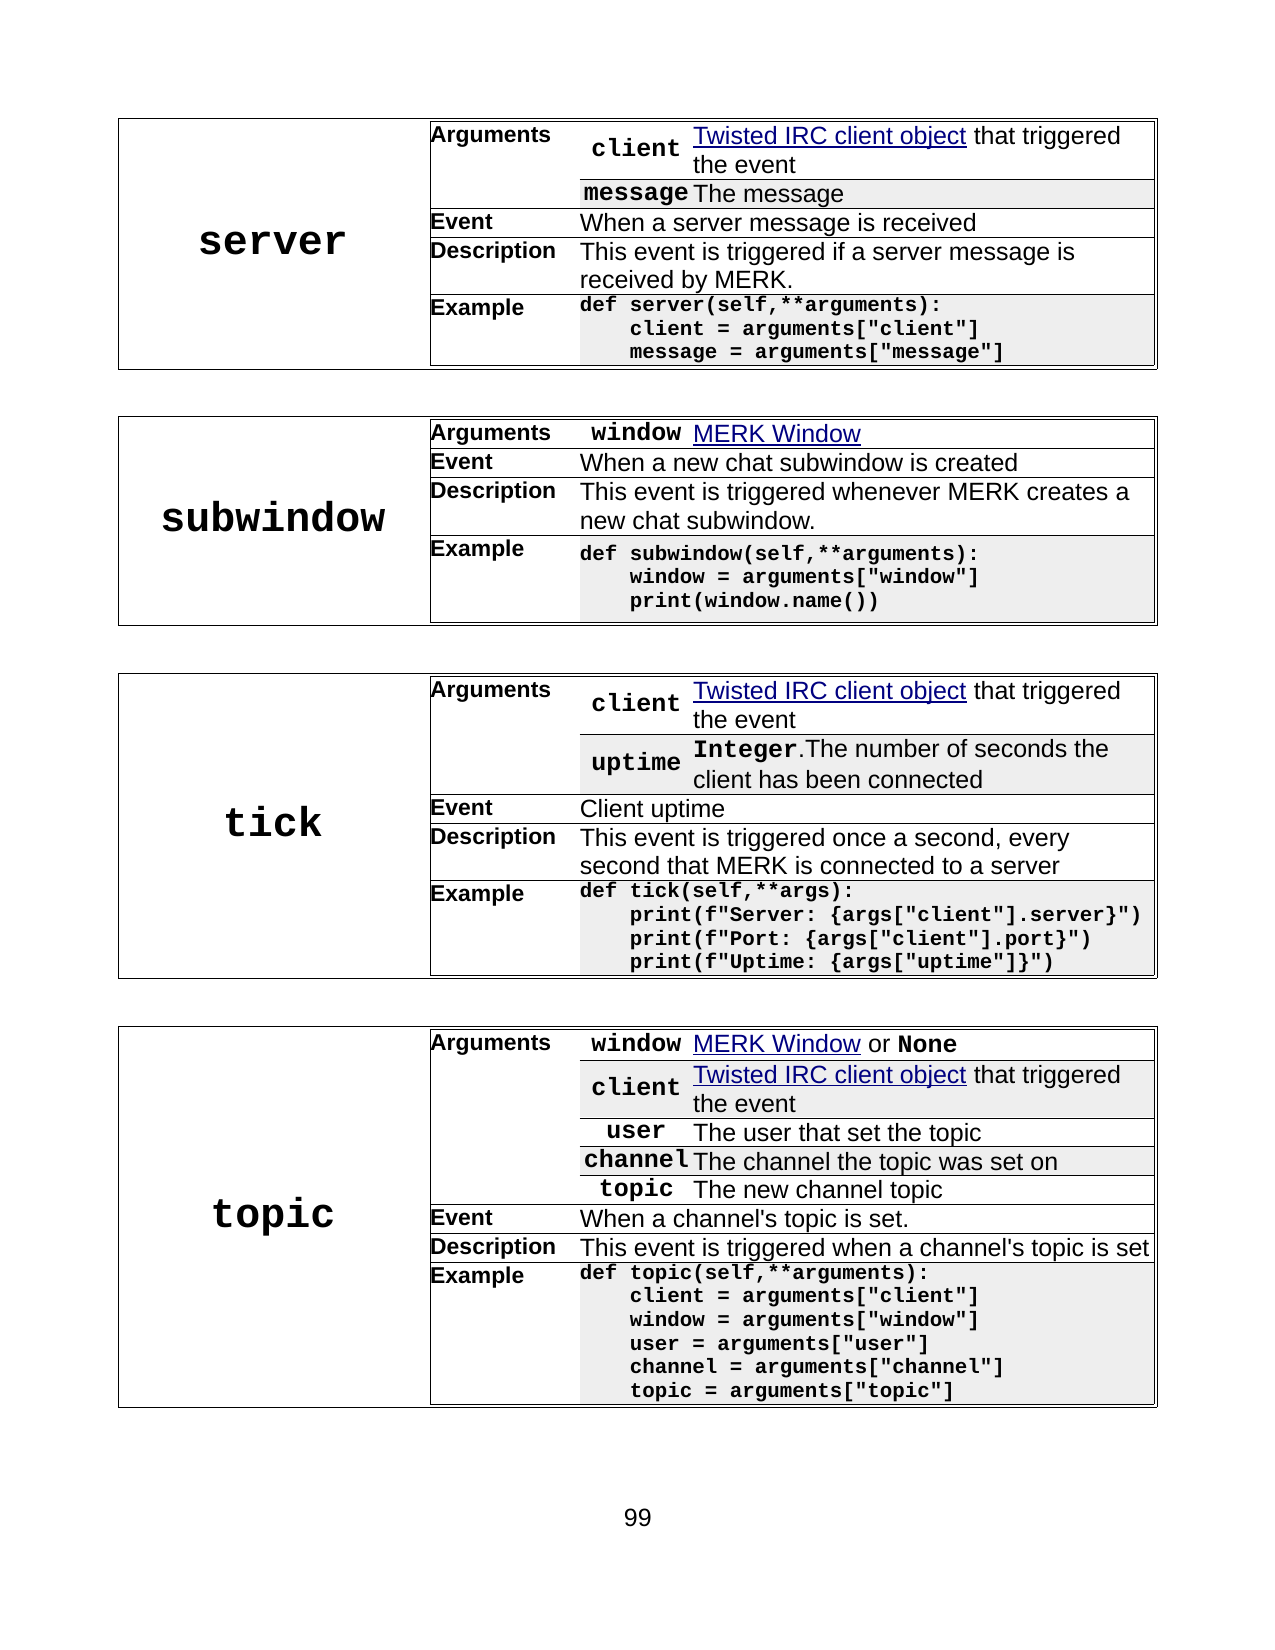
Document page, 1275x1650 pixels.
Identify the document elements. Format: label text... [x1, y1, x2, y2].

table_cell The message [693, 180, 1154, 208]
table_header client [580, 122, 693, 179]
table_cell Twisted IRC client object that triggered the event [693, 1061, 1154, 1117]
table_header window [580, 1030, 693, 1060]
table_cell def tick(self,**args): print(f"Server: {args["client"].server}") print(f"Port: {args["client"].port}") print(f"Uptime: {args["uptime"]}") [580, 881, 1154, 975]
table_cell uptime [580, 735, 693, 794]
table_header MERK Window or None [693, 1030, 1154, 1060]
table_cell Event [431, 209, 579, 237]
table_cell user [580, 1119, 693, 1146]
table_cell topic [580, 1176, 693, 1204]
table_header Twisted IRC client object that triggered the event [693, 122, 1154, 179]
table_cell Example [431, 536, 579, 622]
table_header Arguments [431, 677, 579, 794]
table_header Arguments [431, 420, 579, 448]
table_cell Description [431, 824, 579, 880]
table_cell def server(self,**arguments): client = arguments["client"] message = arguments["message"] [580, 295, 1154, 365]
table_header [427, 417, 1157, 625]
table_header MERK Window [693, 420, 1154, 448]
table_header subwindow [119, 417, 427, 625]
table_cell Description [431, 238, 579, 294]
table_cell channel [580, 1147, 693, 1175]
table_header [427, 1027, 1157, 1407]
table_cell Event [431, 795, 579, 822]
table_cell When a new chat subwindow is created [580, 449, 1154, 477]
table_header Twisted IRC client object that triggered the event [693, 677, 1154, 734]
table_cell def topic(self,**arguments): client = arguments["client"] window = arguments["window"] user = arguments["user"] channel = arguments["channel"] topic = arguments["topic"] [580, 1263, 1154, 1404]
table_cell Event [431, 449, 579, 477]
table_header Arguments [431, 122, 579, 208]
table_cell Client uptime [580, 795, 1154, 822]
table_cell Description [431, 1234, 579, 1262]
table_cell When a server message is received [580, 209, 1154, 237]
table_cell def subwindow(self,**arguments): window = arguments["window"] print(window.name()) [580, 536, 1154, 622]
table_header server [119, 119, 427, 368]
table_header Arguments [431, 1030, 579, 1204]
table_cell Integer.The number of seconds the client has been connected [693, 735, 1154, 794]
table_cell When a channel's topic is set. [580, 1205, 1154, 1233]
table_header tick [119, 674, 427, 978]
table_cell Example [431, 881, 579, 975]
table_cell Example [431, 295, 579, 365]
table_cell The user that set the topic [693, 1119, 1154, 1146]
table_cell message [580, 180, 693, 208]
table_cell The new channel topic [693, 1176, 1154, 1204]
table_header topic [119, 1027, 427, 1407]
table_cell Example [431, 1263, 579, 1404]
table_cell This event is triggered whenever MERK creates a new chat subwindow. [580, 478, 1154, 534]
table_cell This event is triggered when a channel's topic is set [580, 1234, 1154, 1262]
table_cell client [580, 1061, 693, 1117]
table_cell Description [431, 478, 579, 534]
table_header client [580, 677, 693, 734]
table_header window [580, 420, 693, 448]
table_header [427, 674, 1157, 978]
table_cell Event [431, 1205, 579, 1233]
table_cell The channel the topic was set on [693, 1147, 1154, 1175]
table_header [427, 119, 1157, 368]
table_cell This event is triggered once a second, every second that MERK is connected to a server [580, 824, 1154, 880]
table_cell This event is triggered if a server message is received by MERK. [580, 238, 1154, 294]
